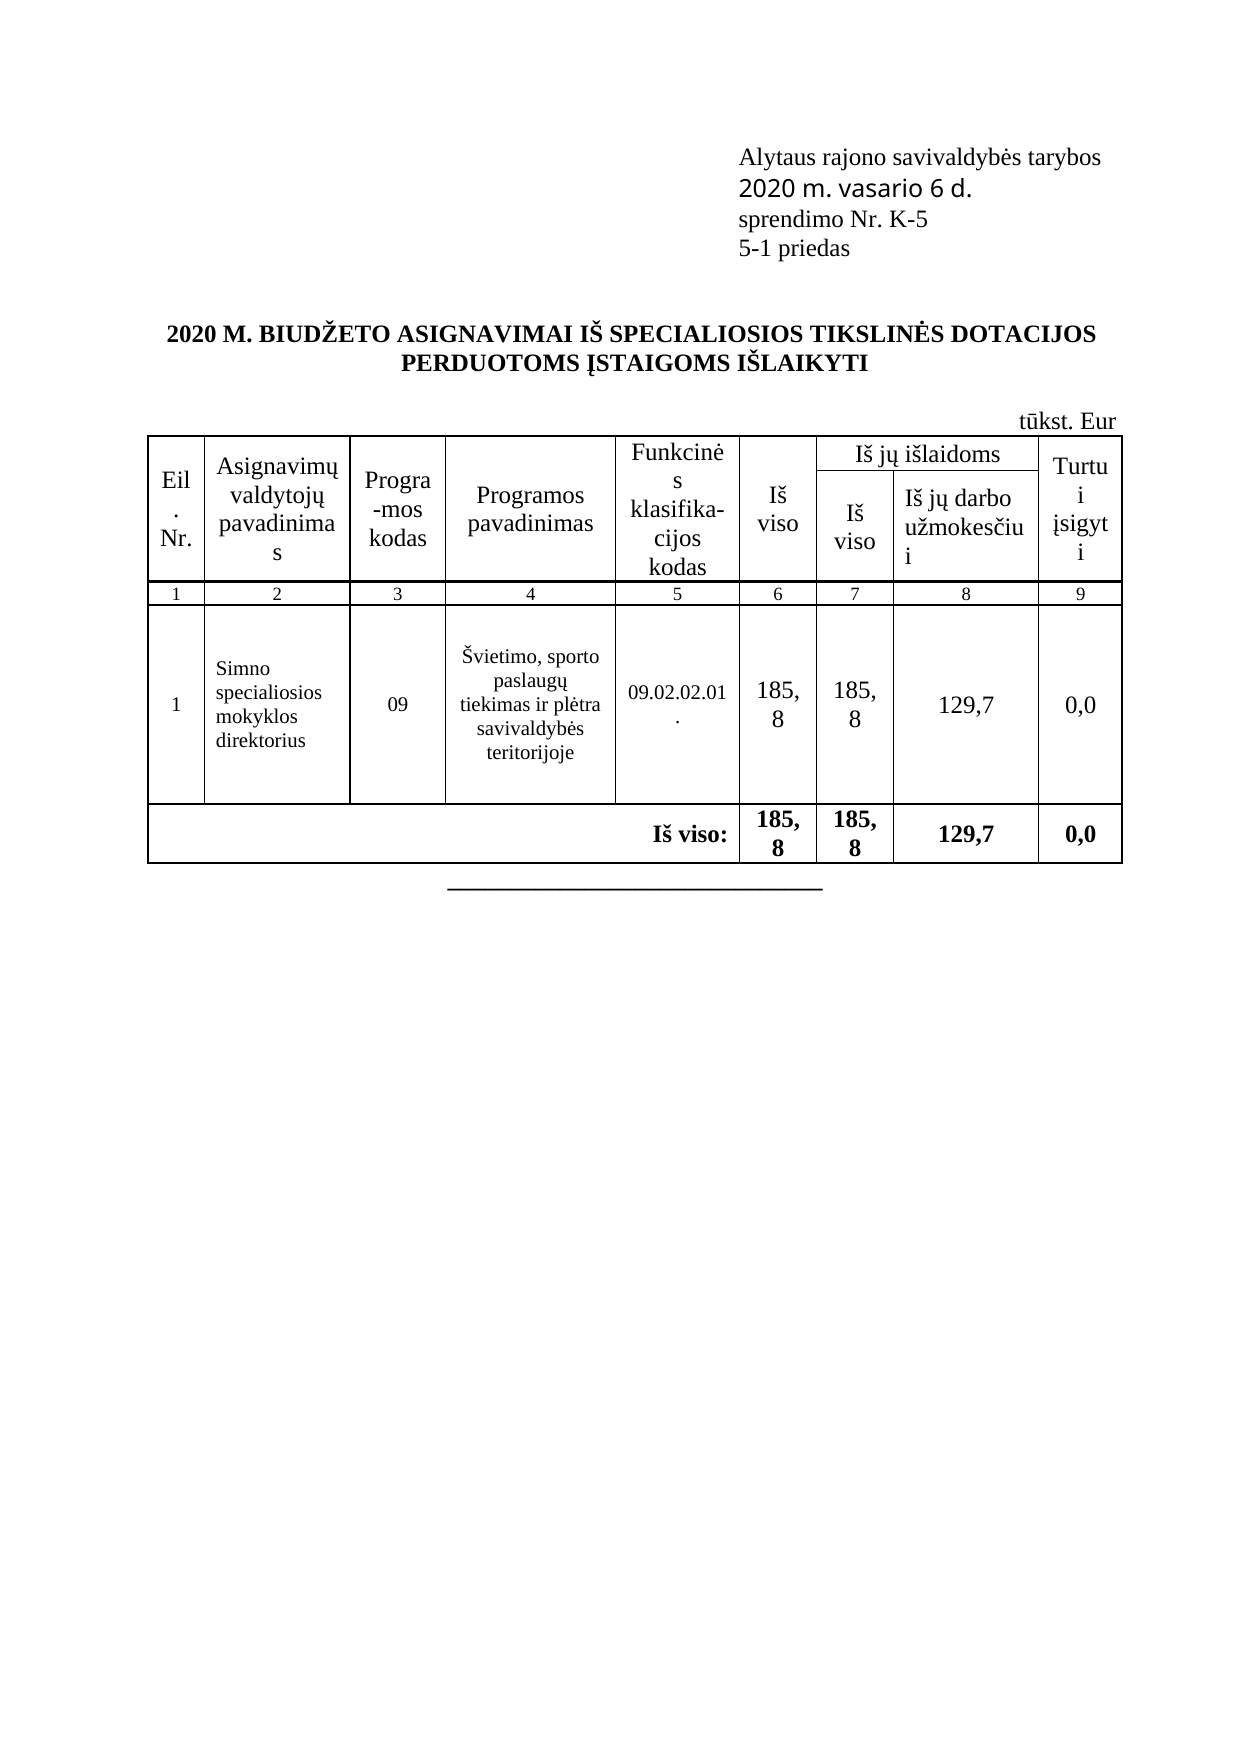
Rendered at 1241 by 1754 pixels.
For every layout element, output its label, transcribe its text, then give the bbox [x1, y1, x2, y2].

text sprendimo Nr. K-5 [738, 204, 1122, 233]
table_cell 09 [351, 606, 445, 802]
table_cell 185,8 [740, 805, 816, 862]
table_cell Iš viso: [149, 805, 739, 862]
table_cell 129,7 [894, 805, 1038, 862]
table_cell 185,8 [817, 805, 893, 862]
table_header Asignavimų valdytojų pavadinimas [205, 437, 349, 580]
table_cell 0,0 [1039, 805, 1121, 862]
table_cell 09.02.02.01. [616, 606, 739, 802]
table_cell 2 [205, 583, 349, 604]
text 2020 m. vasario 6 d. [738, 170, 1122, 204]
table_cell 5 [616, 583, 739, 604]
table_cell 4 [446, 583, 615, 604]
table_cell Simno specialiosios mokyklos direktorius [205, 606, 349, 802]
table_header Progra-mos kodas [351, 437, 445, 580]
table_cell 185,8 [740, 606, 816, 802]
table_cell Iš jų darbo užmokesčiui [894, 471, 1038, 580]
text tūkst. Eur [286, 406, 1122, 434]
table_cell 3 [351, 583, 445, 604]
table_header Eil. Nr. [149, 437, 204, 580]
table_cell 129,7 [894, 606, 1038, 802]
text 2020 M. BIUDŽETO ASIGNAVIMAI IŠ SPECIALIOSIOS TIKSLINĖS DOTACIJOS [148, 319, 1122, 348]
table_header Iš viso [740, 437, 816, 580]
table_header Turtui įsigyti [1039, 437, 1121, 580]
table_cell 6 [740, 583, 816, 604]
table_cell 7 [817, 583, 893, 604]
table_cell 0,0 [1039, 606, 1121, 802]
table_cell 1 [149, 583, 204, 604]
text 5-1 priedas [738, 233, 1122, 262]
text Alytaus rajono savivaldybės tarybos [738, 142, 1122, 170]
table_cell Iš viso [817, 471, 893, 580]
table_header Funkcinės klasifika-cijos kodas [616, 437, 739, 580]
table_cell Švietimo, sporto paslaugų tiekimas ir plėtra savivaldybės teritorijoje [446, 606, 615, 802]
table_cell 9 [1039, 583, 1121, 604]
text PERDUOTOMS ĮSTAIGOMS IŠLAIKYTI [148, 348, 1122, 377]
table_cell 185,8 [817, 606, 893, 802]
table_cell 1 [149, 606, 204, 802]
table_header Programos pavadinimas [446, 437, 615, 580]
table_cell 8 [894, 583, 1038, 604]
table_header Iš jų išlaidoms [817, 437, 1038, 470]
text ______________________________ [148, 864, 1122, 893]
